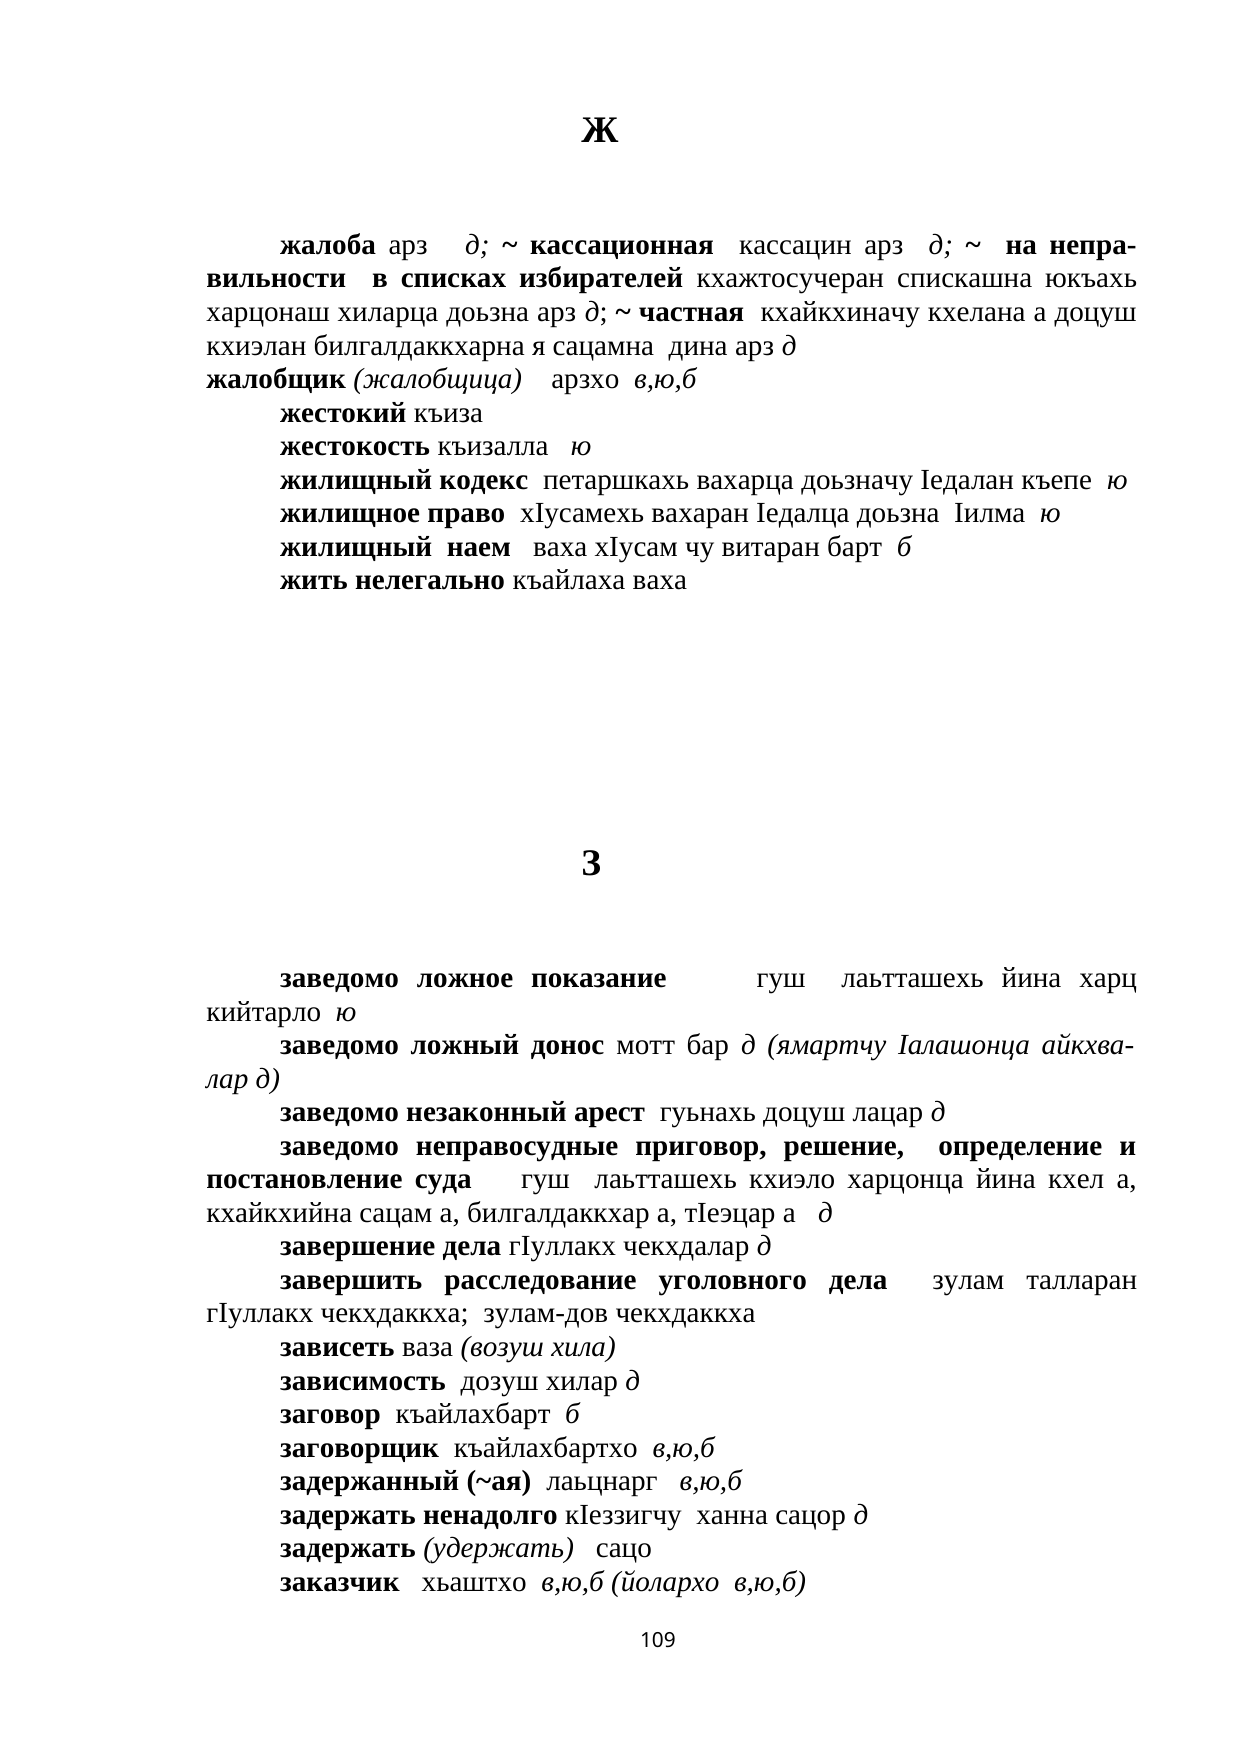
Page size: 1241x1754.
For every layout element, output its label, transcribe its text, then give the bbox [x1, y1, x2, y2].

text жалобщик (жалобщица) арзхо в,ю,б [206, 361, 1137, 395]
text жалоба арз д; ~ кассационная кассацин арз д; ~ на непра-вильности в списках избирателей кхажтосучеран спискашна юкъахь харцонаш хиларца доьзна арз д; ~ частная кхайкхиначу кхелана а доцуш кхиэлан билгалдаккхарна я сацамна дина арз д [206, 227, 1137, 361]
text жестокий къиза [206, 395, 1137, 428]
text заведомо неправосудные приговор, решение, определение и постановление суда гуш лаьтташехь кхиэло харцонца йина кхел а, кхайкхийна сацам а, билгалдаккхар а, тӀеэцар а д [206, 1128, 1137, 1228]
text жилищное право хӀусамехь вахаран Ӏедалца доьзна Ӏилма ю [206, 495, 1137, 529]
text заведомо ложное показание гуш лаьтташехь йина харц кийтарло ю [206, 960, 1137, 1027]
text задержанный (~ая) лаьцнарг в,ю,б [206, 1463, 1137, 1497]
text жилищный наем ваха хӀусам чу витаран барт б [206, 529, 1137, 562]
text З [506, 840, 1137, 883]
text задержать (удержать) сацо [206, 1530, 1137, 1564]
text заказчик хьаштхо в,ю,б (йолархо в,ю,б) [206, 1564, 1137, 1597]
text жить нелегально къайлаха ваха [206, 562, 1137, 596]
text жестокость къизалла ю [206, 428, 1137, 462]
text заговорщик къайлахбартхо в,ю,б [206, 1430, 1137, 1463]
text заведомо незаконный арест гуьнахь доцуш лацар д [206, 1094, 1137, 1128]
text жилищный кодекс петаршкахь вахарца доьзначу Ӏедалан къепе ю [206, 462, 1137, 495]
text Ж [506, 107, 1137, 150]
text задержать ненадолго кӀеззигчу ханна сацор д [206, 1497, 1137, 1530]
text заговор къайлахбарт б [206, 1396, 1137, 1430]
text завершение дела гӀуллакх чекхдалар д [206, 1228, 1137, 1262]
text завершить расследование уголовного дела зулам талларан гӀуллакх чекхдаккха; зулам-дов чекхдаккха [206, 1262, 1137, 1329]
text зависимость дозуш хилар д [206, 1363, 1137, 1396]
text заведомо ложный донос мотт бар д (ямартчу Ӏалашонца айкхва-лар д) [206, 1027, 1137, 1094]
text зависеть ваза (возуш хила) [206, 1329, 1137, 1363]
